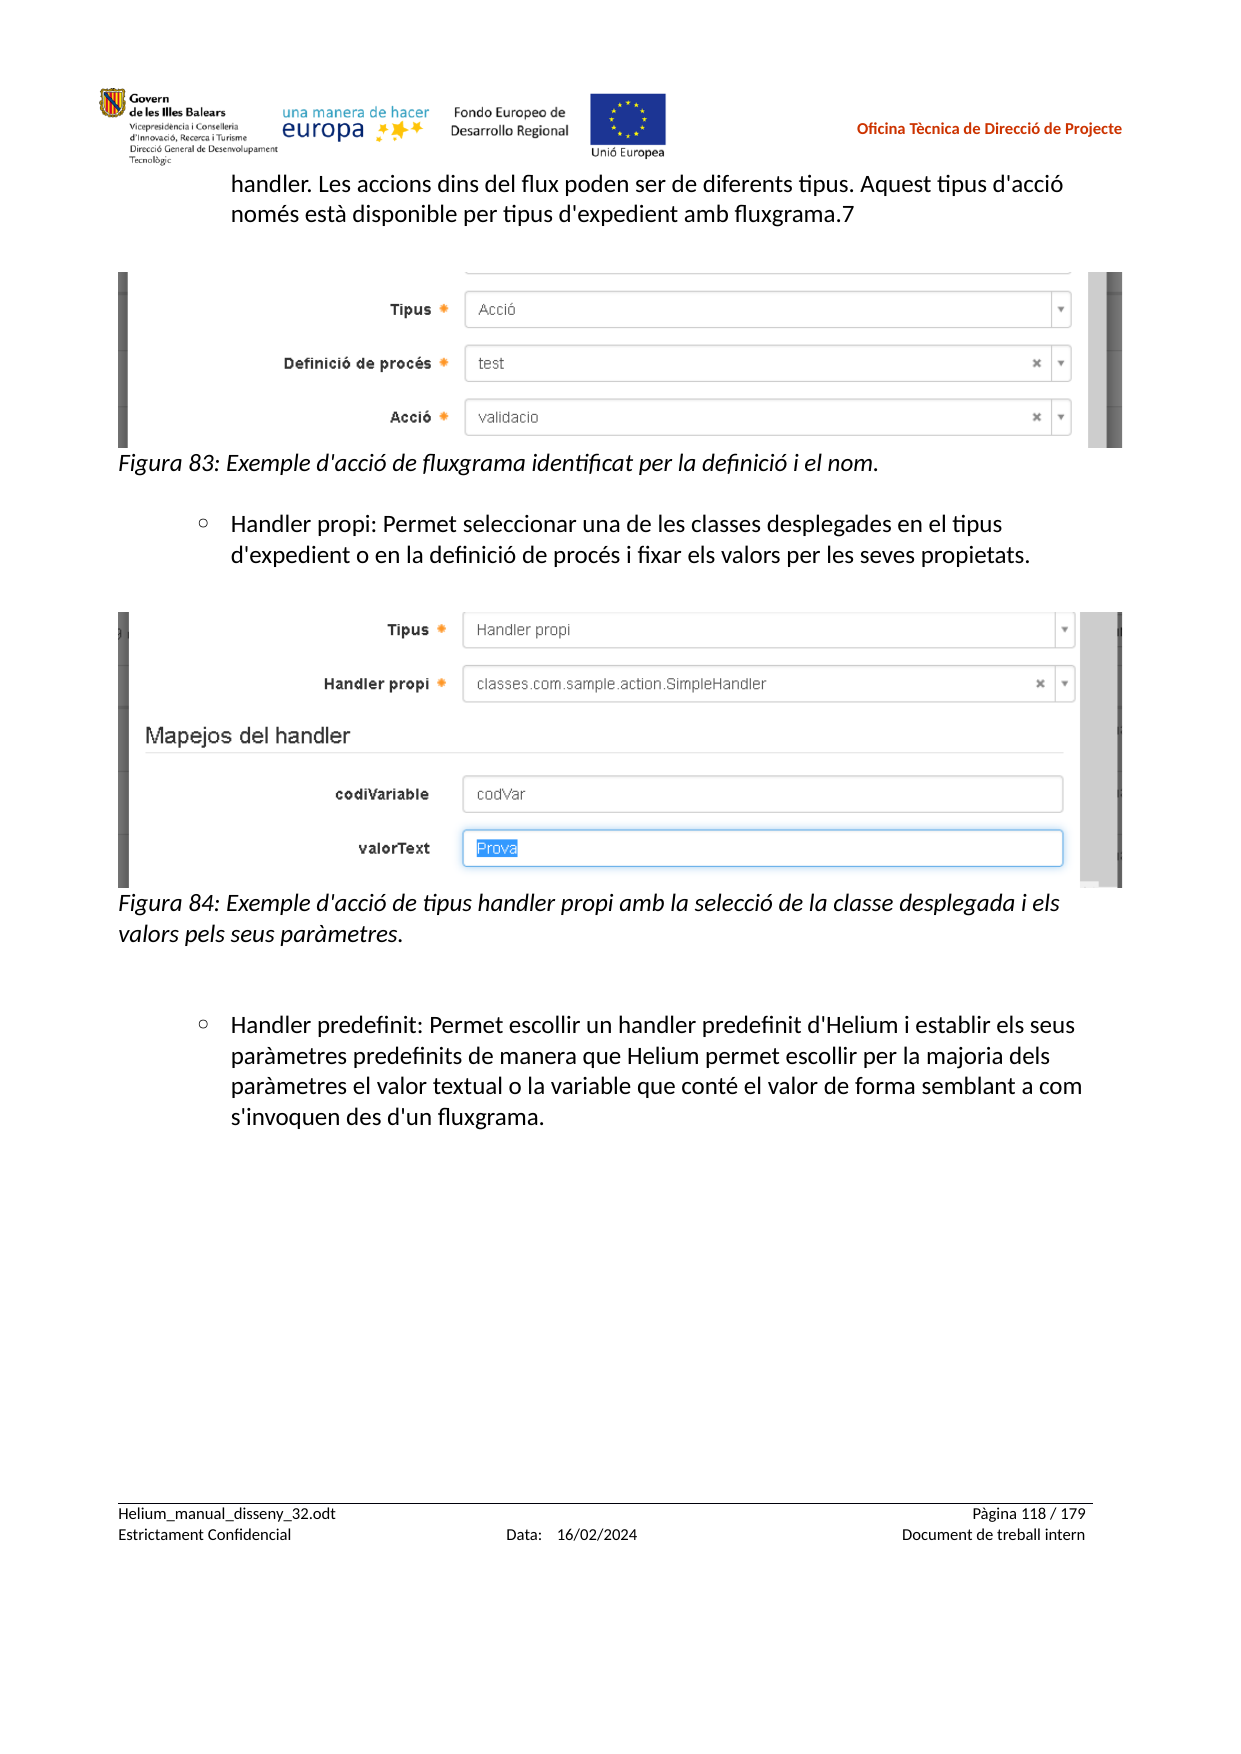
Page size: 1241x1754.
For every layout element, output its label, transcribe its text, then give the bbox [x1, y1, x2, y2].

text Figura 83: Exemple d'acció de fluxgrama identificat per la definició i el nom. [118, 448, 1122, 478]
list Handler propi: Permet seleccionar una de les classes desplegades en el tipus d'expedient o en la definició de procés i fixar els valors per les seves propietats. [193, 508, 1122, 569]
picture [118, 612, 1123, 888]
list handler. Les accions dins del flux poden ser de diferents tipus. Aquest tipus d'acció només està disponible per tipus d'expedient amb fluxgrama.7 [193, 168, 1122, 229]
list Handler predefinit: Permet escollir un handler predefinit d'Helium i establir els seus paràmetres predefinits de manera que Helium permet escollir per la majoria dels paràmetres el valor textual o la variable que conté el valor de forma semblant a com s'invoquen des d'un fluxgrama. [193, 1009, 1122, 1131]
text Figura 84: Exemple d'acció de tipus handler propi amb la selecció de la classe desplegada i els valors pels seus paràmetres. [118, 888, 1122, 948]
picture [99, 87, 668, 166]
picture [118, 272, 1123, 448]
